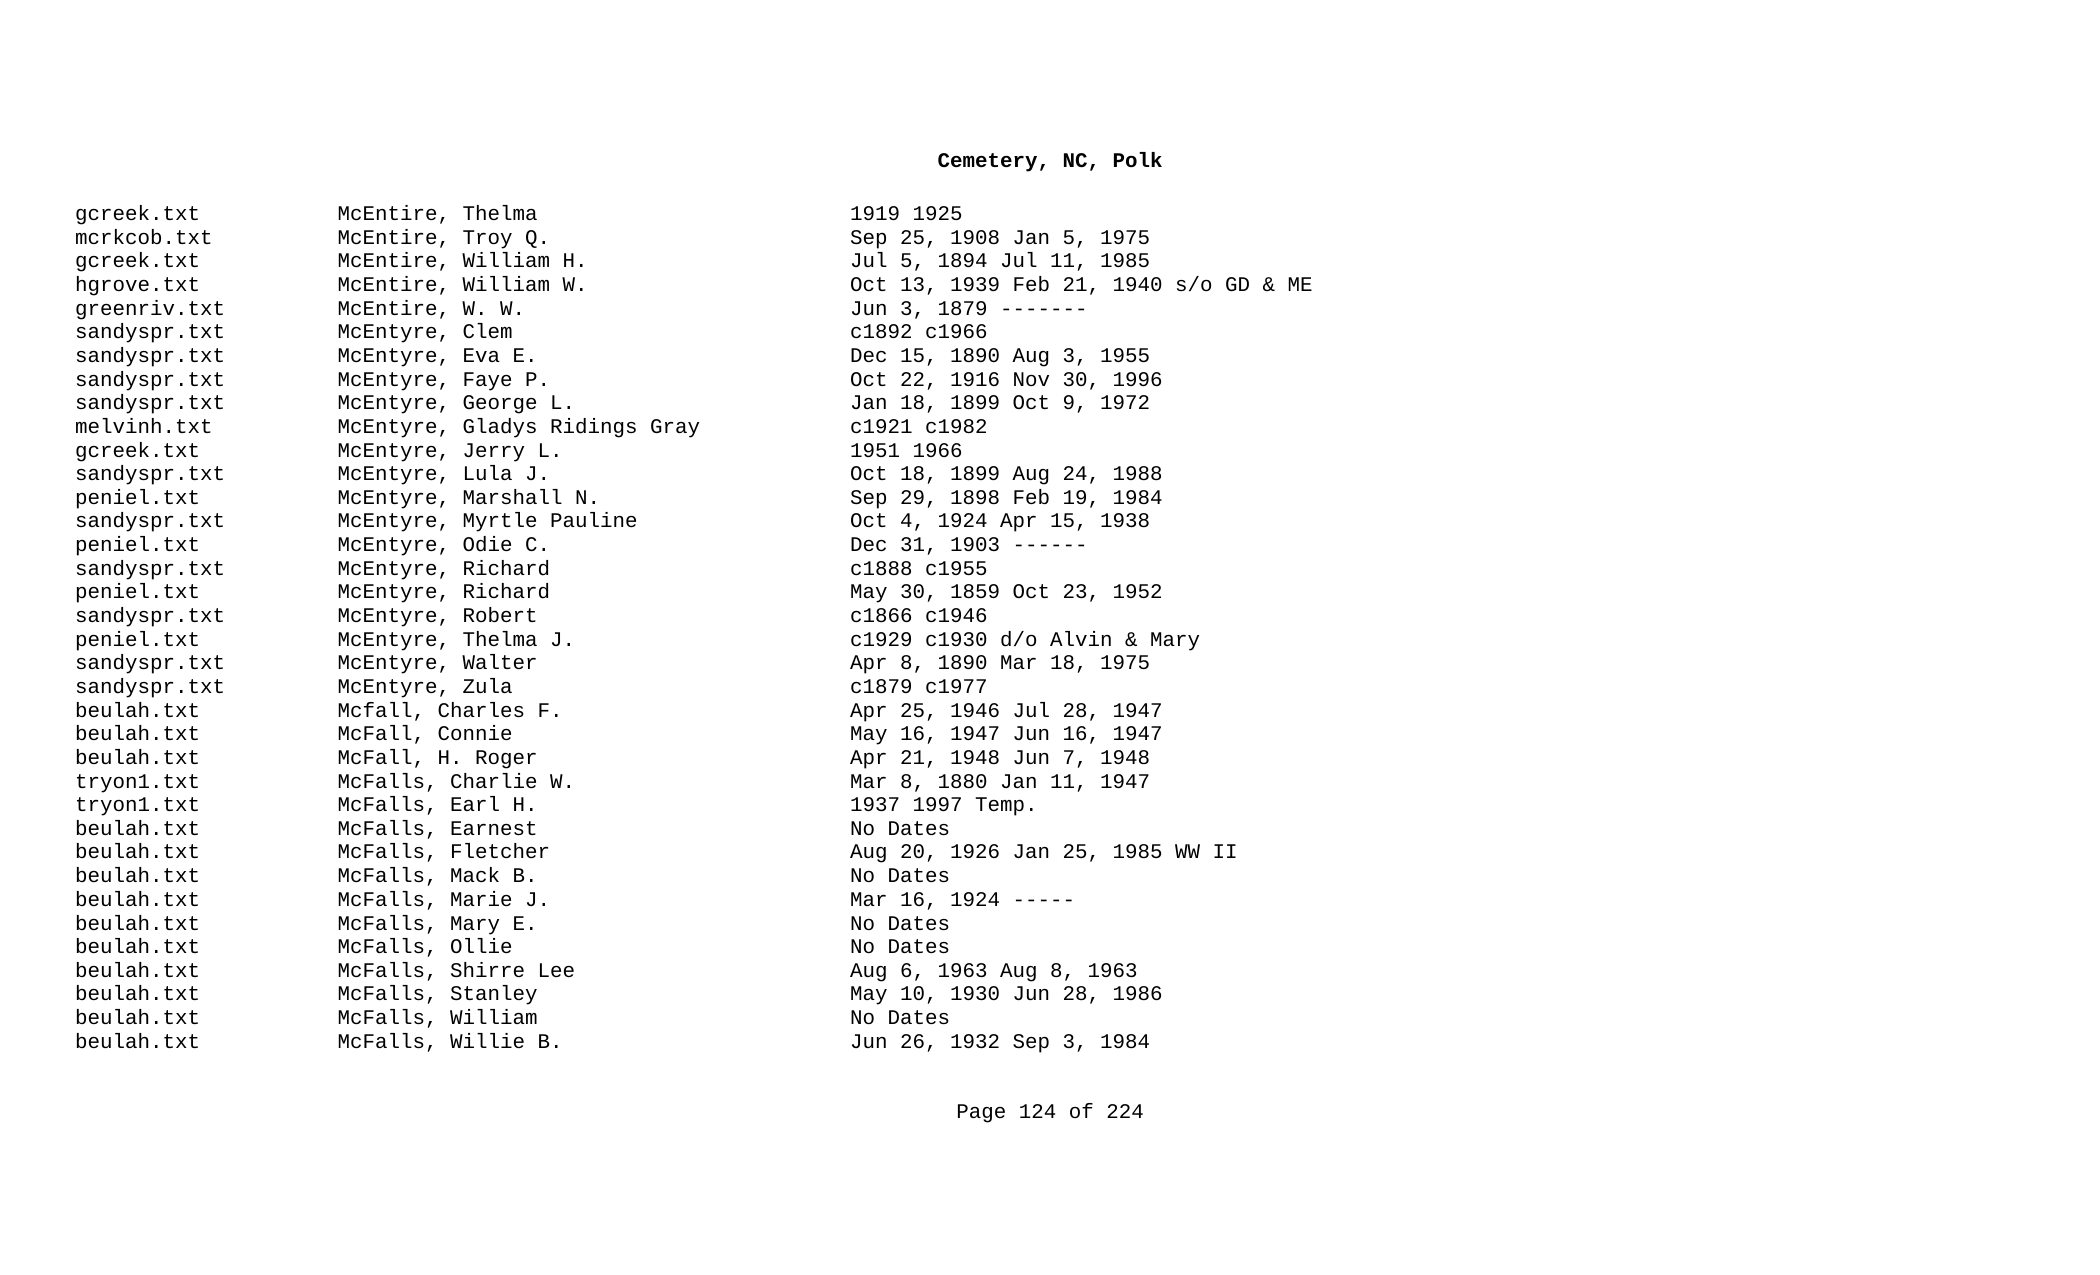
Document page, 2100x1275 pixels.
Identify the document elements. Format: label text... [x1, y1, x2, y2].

text beulah.txt McFalls, Willie B. Jun 26, 1932 Sep 3, 1984 [75, 1031, 2025, 1054]
text sandyspr.txt McEntyre, Robert c1866 c1946 [75, 605, 2025, 629]
text beulah.txt Mcfall, Charles F. Apr 25, 1946 Jul 28, 1947 [75, 700, 2025, 723]
text beulah.txt McFall, H. Roger Apr 21, 1948 Jun 7, 1948 [75, 747, 2025, 771]
text tryon1.txt McFalls, Earl H. 1937 1997 Temp. [75, 794, 2025, 818]
text tryon1.txt McFalls, Charlie W. Mar 8, 1880 Jan 11, 1947 [75, 771, 2025, 794]
text beulah.txt McFalls, Mack B. No Dates [75, 865, 2025, 889]
text beulah.txt McFalls, Stanley May 10, 1930 Jun 28, 1986 [75, 983, 2025, 1007]
text mcrkcob.txt McEntire, Troy Q. Sep 25, 1908 Jan 5, 1975 [75, 227, 2025, 250]
text greenriv.txt McEntire, W. W. Jun 3, 1879 ------- [75, 298, 2025, 321]
text sandyspr.txt McEntyre, Richard c1888 c1955 [75, 558, 2025, 581]
text beulah.txt McFalls, Mary E. No Dates [75, 912, 2025, 936]
text gcreek.txt McEntyre, Jerry L. 1951 1966 [75, 439, 2025, 463]
text beulah.txt McFalls, Marie J. Mar 16, 1924 ----- [75, 889, 2025, 912]
text beulah.txt McFalls, William No Dates [75, 1007, 2025, 1031]
text gcreek.txt McEntire, Thelma 1919 1925 [75, 203, 2025, 227]
text sandyspr.txt McEntyre, Myrtle Pauline Oct 4, 1924 Apr 15, 1938 [75, 511, 2025, 534]
text sandyspr.txt McEntyre, George L. Jan 18, 1899 Oct 9, 1972 [75, 392, 2025, 416]
text hgrove.txt McEntire, William W. Oct 13, 1939 Feb 21, 1940 s/o GD & ME [75, 274, 2025, 298]
text beulah.txt McFalls, Ollie No Dates [75, 936, 2025, 960]
text sandyspr.txt McEntyre, Clem c1892 c1966 [75, 321, 2025, 345]
text sandyspr.txt McEntyre, Walter Apr 8, 1890 Mar 18, 1975 [75, 652, 2025, 676]
text beulah.txt McFalls, Earnest No Dates [75, 818, 2025, 842]
text sandyspr.txt McEntyre, Zula c1879 c1977 [75, 676, 2025, 700]
text peniel.txt McEntyre, Odie C. Dec 31, 1903 ------ [75, 534, 2025, 558]
text melvinh.txt McEntyre, Gladys Ridings Gray c1921 c1982 [75, 416, 2025, 439]
text peniel.txt McEntyre, Thelma J. c1929 c1930 d/o Alvin & Mary [75, 629, 2025, 652]
text sandyspr.txt McEntyre, Lula J. Oct 18, 1899 Aug 24, 1988 [75, 463, 2025, 487]
text sandyspr.txt McEntyre, Eva E. Dec 15, 1890 Aug 3, 1955 [75, 345, 2025, 369]
text gcreek.txt McEntire, William H. Jul 5, 1894 Jul 11, 1985 [75, 250, 2025, 274]
text peniel.txt McEntyre, Richard May 30, 1859 Oct 23, 1952 [75, 581, 2025, 605]
text sandyspr.txt McEntyre, Faye P. Oct 22, 1916 Nov 30, 1996 [75, 369, 2025, 392]
text beulah.txt McFalls, Fletcher Aug 20, 1926 Jan 25, 1985 WW II [75, 842, 2025, 865]
text beulah.txt McFalls, Shirre Lee Aug 6, 1963 Aug 8, 1963 [75, 960, 2025, 983]
text peniel.txt McEntyre, Marshall N. Sep 29, 1898 Feb 19, 1984 [75, 487, 2025, 511]
text beulah.txt McFall, Connie May 16, 1947 Jun 16, 1947 [75, 723, 2025, 747]
